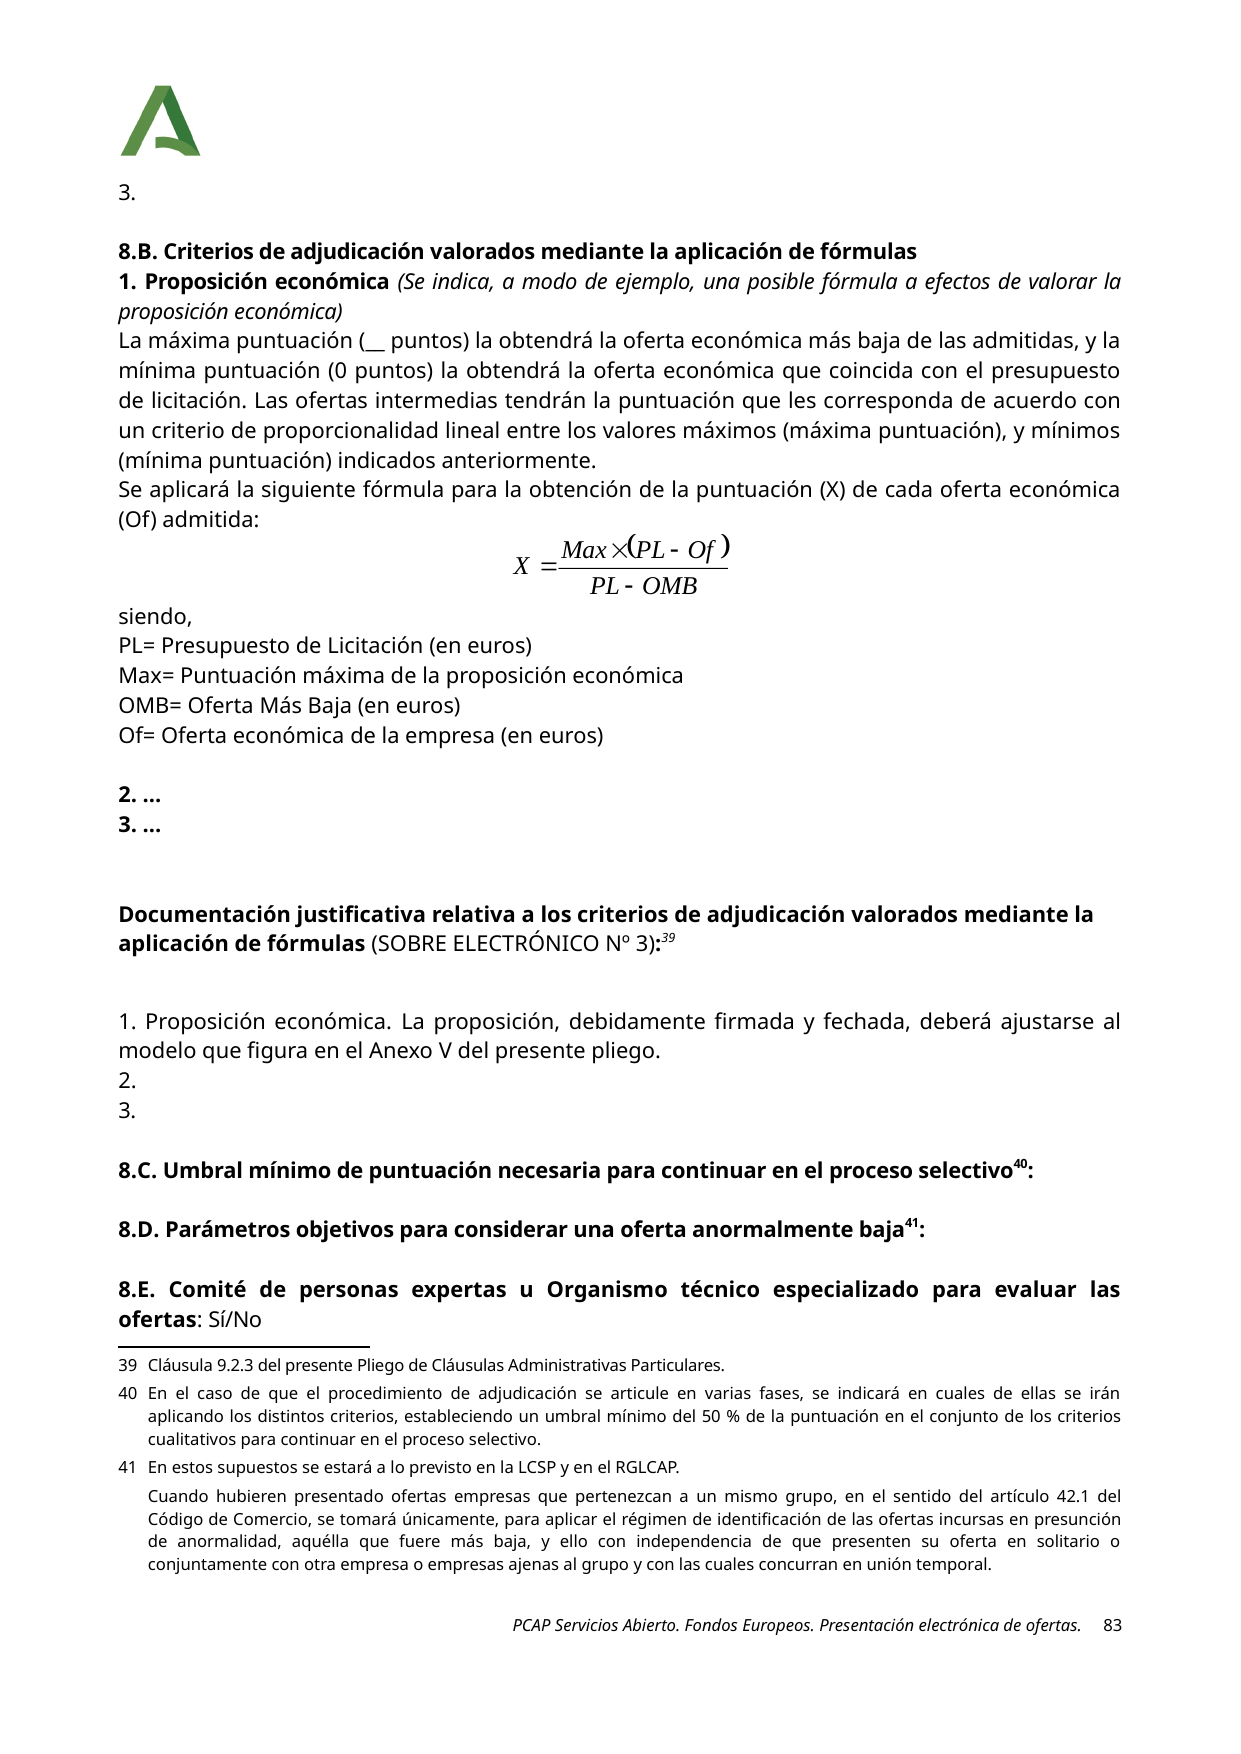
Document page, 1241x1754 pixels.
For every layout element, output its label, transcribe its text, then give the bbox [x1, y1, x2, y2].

text 3. ... [118, 809, 1122, 839]
text Documentación justificativa relativa a los criterios de adjudicación valorados mediante la aplicación de fórmulas (SOBRE ELECTRÓNICO Nº 3): [118, 899, 1122, 958]
text Of= Oferta económica de la empresa (en euros) [118, 720, 1122, 750]
text 8.C. Umbral mínimo de puntuación necesaria para continuar en el proceso selectivo: [118, 1155, 1122, 1184]
text 2. [118, 1065, 1122, 1095]
text En estos supuestos se estará a lo previsto en la LCSP y en el RGLCAP. [118, 1456, 1122, 1478]
text siendo, [118, 601, 1122, 631]
text Max= Puntuación máxima de la proposición económica [118, 660, 1122, 690]
text 3. [118, 1095, 1122, 1125]
text 8.D. Parámetros objetivos para considerar una oferta anormalmente baja: [118, 1214, 1122, 1244]
text 8.B. Criterios de adjudicación valorados mediante la aplicación de fórmulas [118, 236, 1122, 266]
picture [116, 81, 205, 160]
text En el caso de que el procedimiento de adjudicación se articule en varias fases, se indicará en cuales de ellas se irán aplicando los distintos criterios, estableciendo un umbral mínimo del 50 % de la puntuación en el conjunto de los criterios cualitativos para continuar en el proceso selectivo. [118, 1382, 1122, 1450]
text 8.E. Comité de personas expertas u Organismo técnico especializado para evaluar las ofertas: Sí/No [118, 1274, 1122, 1333]
text 3. [118, 177, 1122, 206]
text Cuando hubieren presentado ofertas empresas que pertenezcan a un mismo grupo, en el sentido del artículo 42.1 del Código de Comercio, se tomará únicamente, para aplicar el régimen de identificación de las ofertas incursas en presunción de anormalidad, aquélla que fuere más baja, y ello con independencia de que presenten su oferta en solitario o conjuntamente con otra empresa o empresas ajenas al grupo y con las cuales concurran en unión temporal. [118, 1484, 1122, 1575]
text Se aplicará la siguiente fórmula para la obtención de la puntuación (X) de cada oferta económica (Of) admitida: [118, 474, 1122, 534]
text 1. Proposición económica. La proposición, debidamente firmada y fechada, deberá ajustarse al modelo que figura en el Anexo V del presente pliego. [118, 1006, 1122, 1065]
text La máxima puntuación (__ puntos) la obtendrá la oferta económica más baja de las admitidas, y la mínima puntuación (0 puntos) la obtendrá la oferta económica que coincida con el presupuesto de licitación. Las ofertas intermedias tendrán la puntuación que les corresponda de acuerdo con un criterio de proporcionalidad lineal entre los valores máximos (máxima puntuación), y mínimos (mínima puntuación) indicados anteriormente. [118, 326, 1122, 474]
text 2. ... [118, 779, 1122, 809]
text Cláusula 9.2.3 del presente Pliego de Cláusulas Administrativas Particulares. [118, 1353, 1122, 1376]
text PL= Presupuesto de Licitación (en euros) [118, 631, 1122, 660]
text OMB= Oferta Más Baja (en euros) [118, 690, 1122, 720]
text 1. Proposición económica (Se indica, a modo de ejemplo, una posible fórmula a efectos de valorar la proposición económica) [118, 266, 1122, 326]
